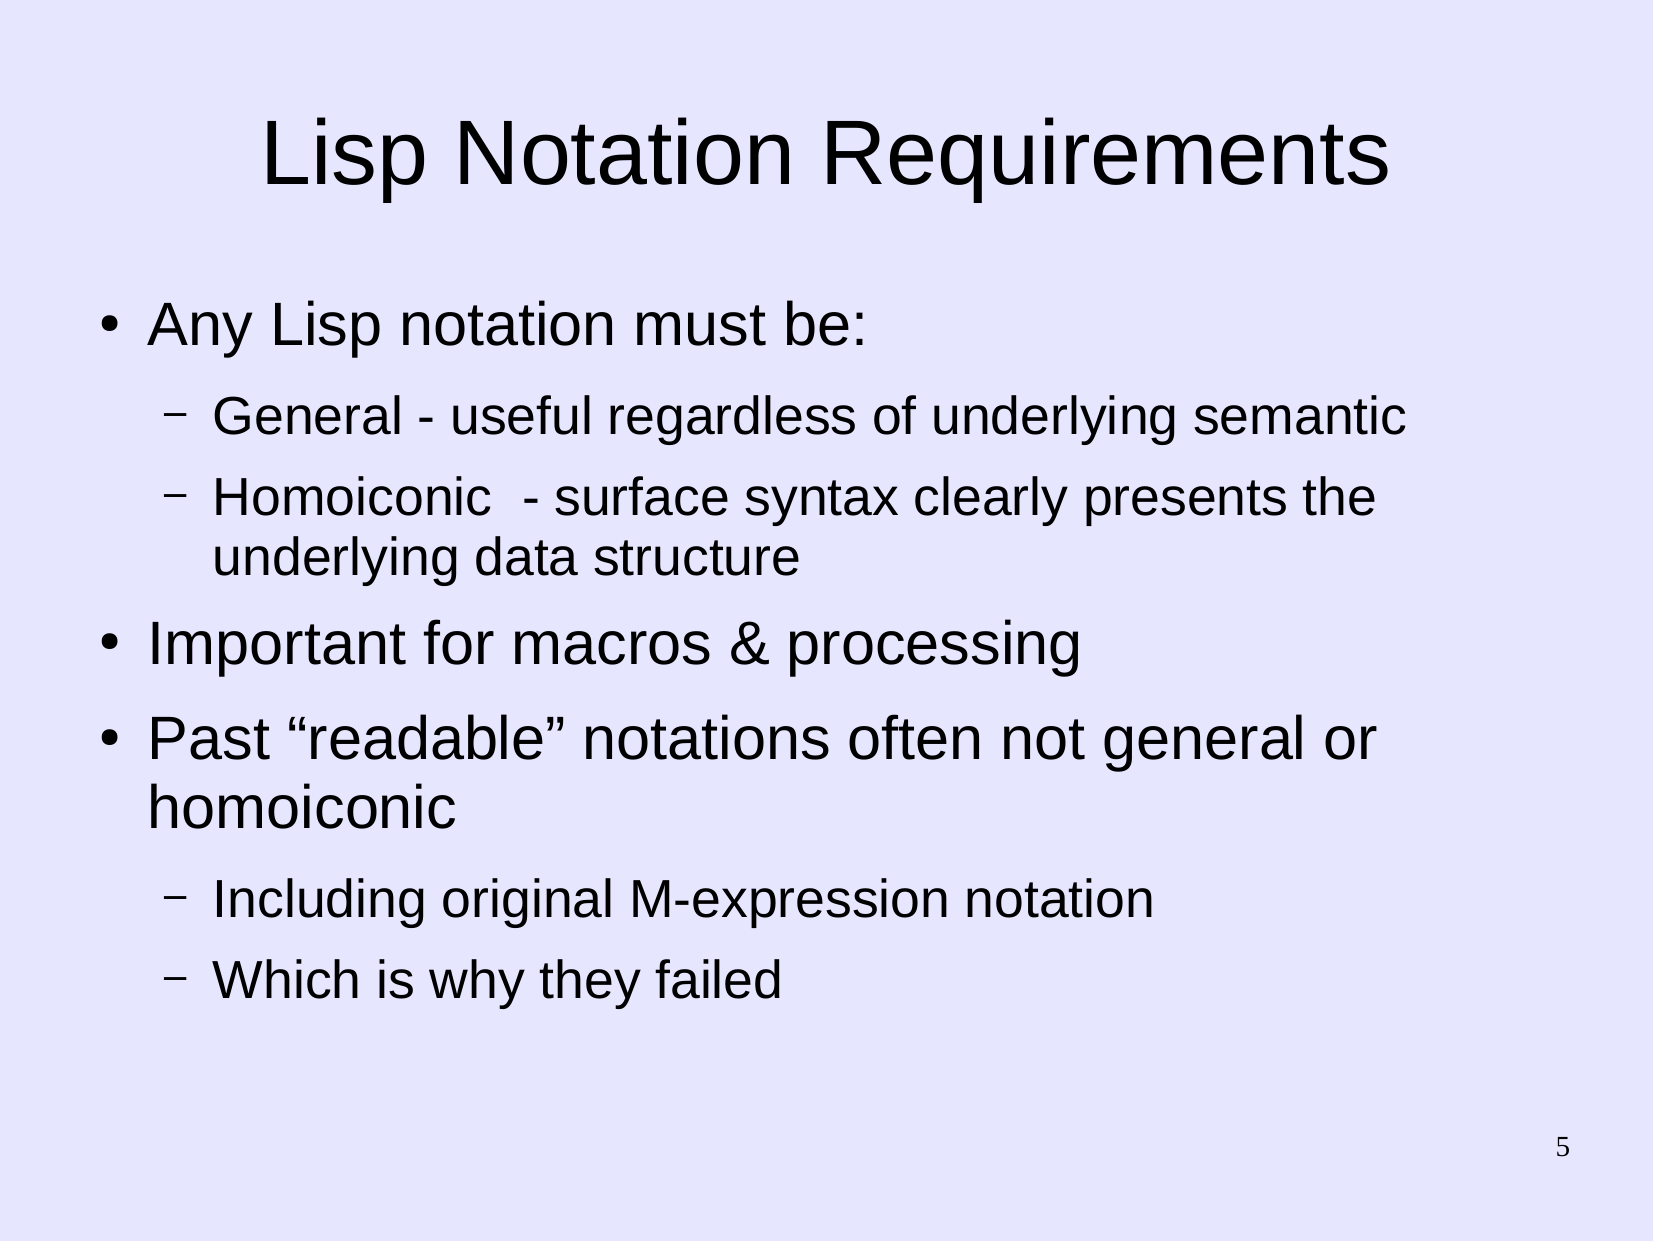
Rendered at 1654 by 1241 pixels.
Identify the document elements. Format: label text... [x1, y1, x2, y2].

title Lisp Notation Requirements [82, 49, 1571, 257]
list Any Lisp notation must be: General - useful regardless of underlying semantic Homoiconic - surface syntax clearly presents the underlying data structure Important for macros & processing Past “readable” notations often not general or homoiconic Including original M-expression notation Which is why they failed [82, 290, 1538, 1010]
